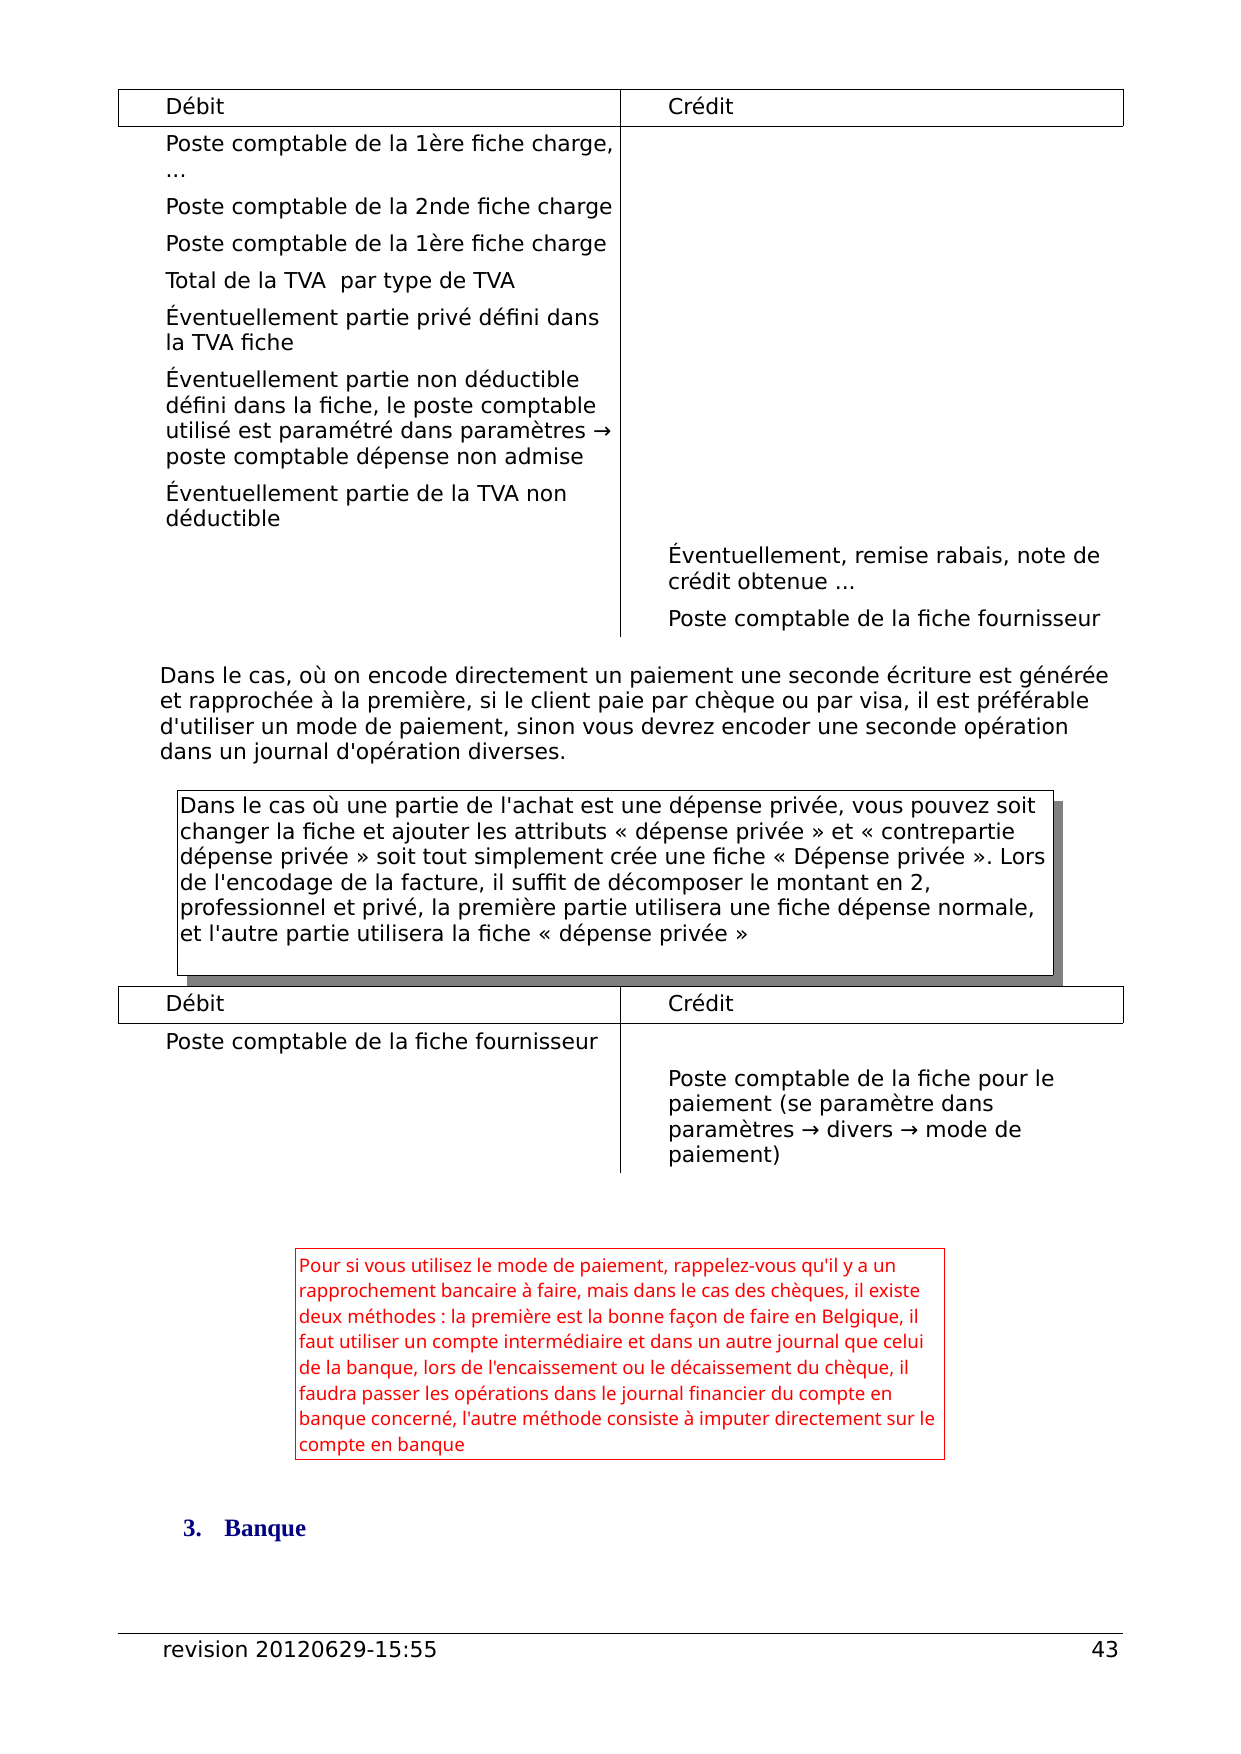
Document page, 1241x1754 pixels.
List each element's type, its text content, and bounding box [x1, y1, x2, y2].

table_cell [621, 299, 1123, 362]
table_cell [621, 1024, 1123, 1060]
table_cell Éventuellement partie privé défini dans la TVA fiche [118, 299, 620, 362]
table_cell Poste comptable de la fiche fournisseur [621, 600, 1123, 637]
table_cell [621, 225, 1123, 262]
table_cell Poste comptable de la 1ère fiche charge, ... [118, 127, 620, 188]
table_header Débit [119, 987, 620, 1023]
table_cell Total de la TVA par type de TVA [118, 262, 620, 299]
table_cell Éventuellement partie de la TVA non déductible [118, 475, 620, 538]
table_header Débit [119, 90, 620, 126]
table_cell [621, 188, 1123, 225]
table_cell [118, 538, 620, 600]
text Dans le cas où une partie de l'achat est une dépense privée, vous pouvez soit changer la fiche et ajouter les attributs « dépense privée » et « contrepartie dépense privée » soit tout simplement crée une fiche « Dépense privée ». Lors de l'encodage de la facture, il suffit de décomposer le montant en 2, professionnel et privé, la première partie utilisera une fiche dépense normale, et l'autre partie utilisera la fiche « dépense privée » [178, 791, 1053, 947]
table_cell [621, 475, 1123, 538]
table_cell Poste comptable de la 2nde fiche charge [118, 188, 620, 225]
table_cell Poste comptable de la 1ère fiche charge [118, 225, 620, 262]
table_cell Éventuellement, remise rabais, note de crédit obtenue ... [621, 538, 1123, 600]
subtitle Banque [177, 1513, 1123, 1542]
table_cell Poste comptable de la fiche pour le paiement (se paramètre dans paramètres → divers → mode de paiement) [621, 1060, 1123, 1173]
text Dans le cas, où on encode directement un paiement une seconde écriture est générée et rapprochée à la première, si le client paie par chèque ou par visa, il est préférable d'utiliser un mode de paiement, sinon vous devrez encoder une seconde opération dans un journal d'opération diverses. [159, 663, 1123, 765]
table_cell Éventuellement partie non déductible défini dans la fiche, le poste comptable utilisé est paramétré dans paramètres → poste comptable dépense non admise [118, 362, 620, 475]
table_header Crédit [621, 987, 1123, 1023]
table_header Crédit [621, 90, 1123, 126]
table_cell [118, 1060, 620, 1173]
table_cell [118, 600, 620, 637]
text Pour si vous utilisez le mode de paiement, rappelez-vous qu'il y a un rapprochement bancaire à faire, mais dans le cas des chèques, il existe deux méthodes : la première est la bonne façon de faire en Belgique, il faut utiliser un compte intermédiaire et dans un autre journal que celui de la banque, lors de l'encaissement ou le décaissement du chèque, il faudra passer les opérations dans le journal financier du compte en banque concerné, l'autre méthode consiste à imputer directement sur le compte en banque [296, 1249, 944, 1459]
table_cell [621, 127, 1123, 188]
table_cell Poste comptable de la fiche fournisseur [118, 1024, 620, 1060]
table_cell [621, 362, 1123, 475]
table_cell [621, 262, 1123, 299]
